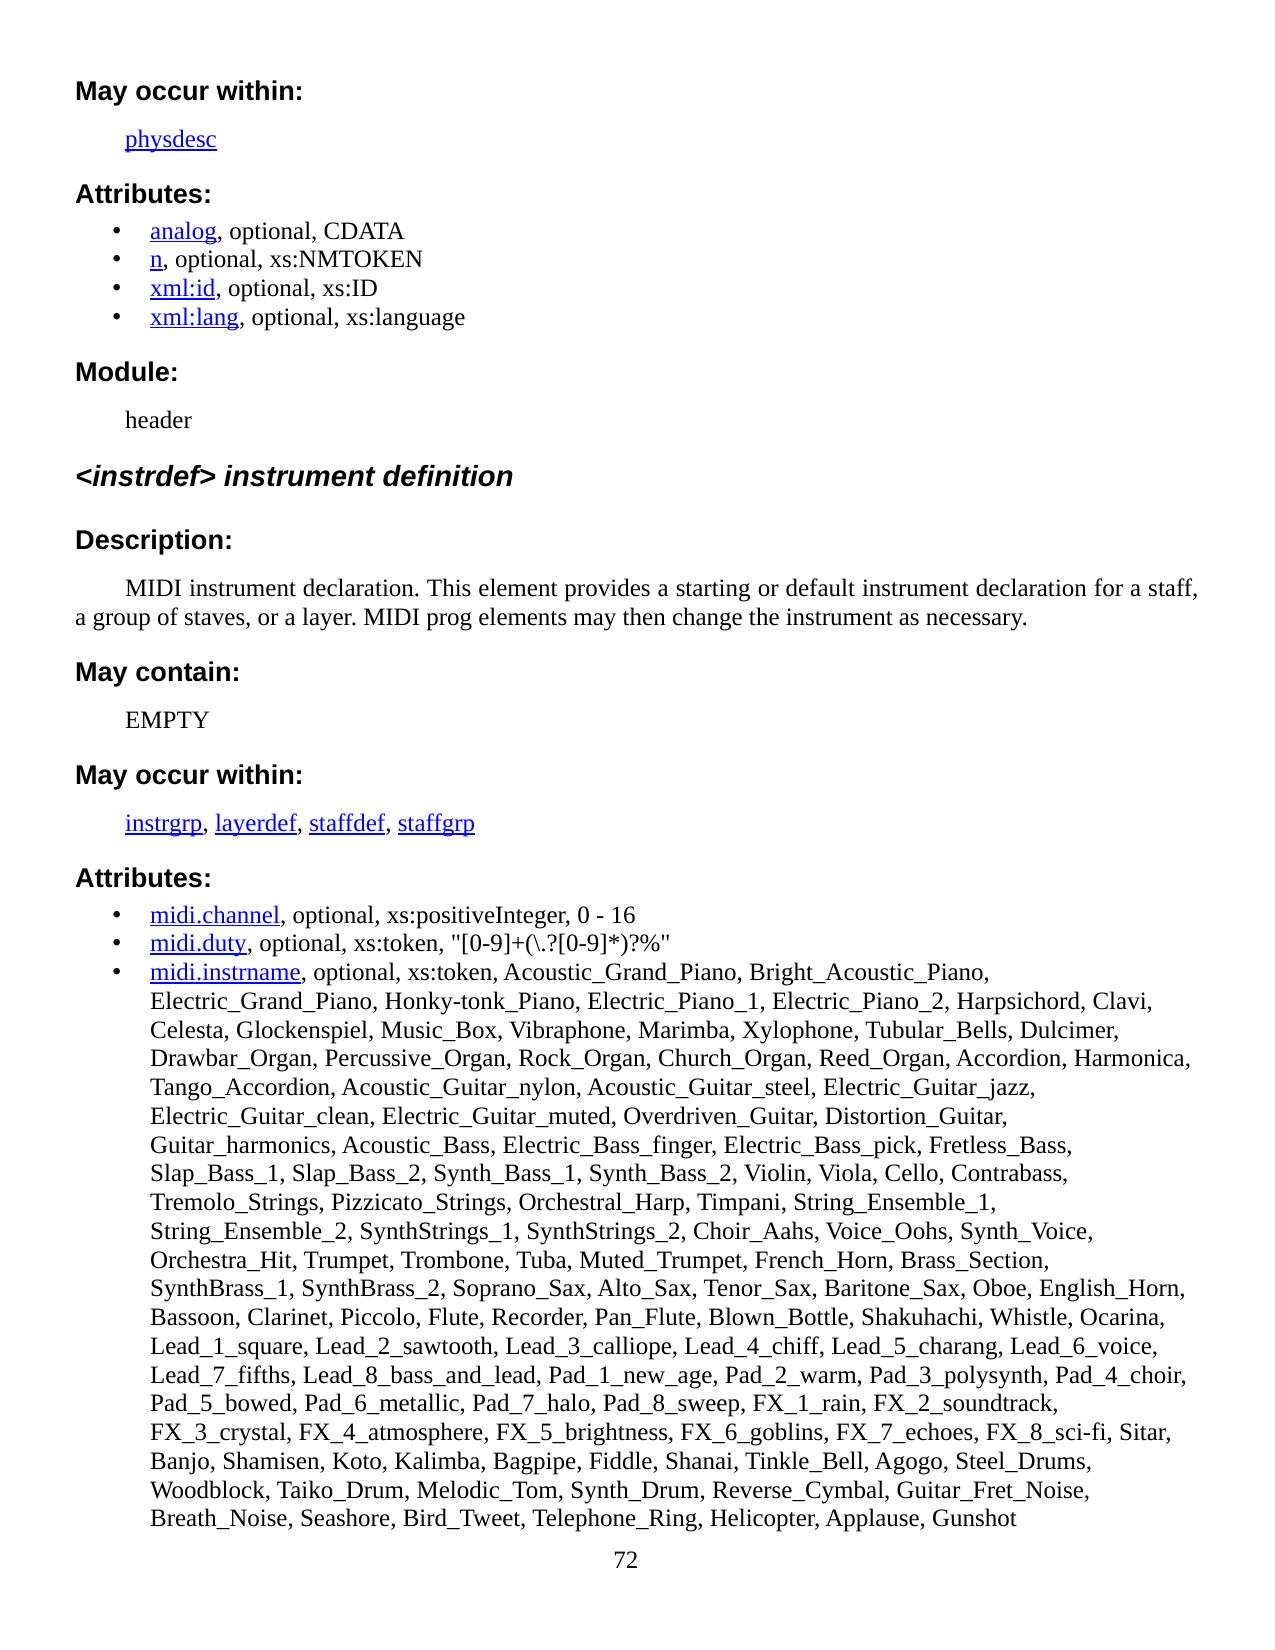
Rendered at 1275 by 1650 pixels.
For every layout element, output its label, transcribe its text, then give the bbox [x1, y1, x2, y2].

list midi.channel, optional, xs:positiveInteger, 0 - 16 [112, 900, 1200, 928]
list n, optional, xs:NMTOKEN [112, 244, 1200, 273]
subtitle Module: [75, 356, 1200, 387]
subtitle May occur within: [75, 75, 1200, 106]
list xml:lang, optional, xs:language [112, 302, 1200, 331]
list xml:id, optional, xs:ID [112, 273, 1200, 302]
text instrgrp, layerdef, staffdef, staffgrp [75, 808, 1200, 837]
subtitle May occur within: [75, 759, 1200, 790]
list analog, optional, CDATA [112, 216, 1200, 244]
text header [75, 405, 1200, 434]
text physdesc [75, 124, 1200, 153]
subtitle Description: [75, 524, 1200, 555]
subtitle Attributes: [75, 862, 1200, 893]
text EMPTY [75, 705, 1200, 734]
subtitle Attributes: [75, 178, 1200, 209]
list midi.duty, optional, xs:token, "[0-9]+(\.?[0-9]*)?%" [112, 928, 1200, 957]
subtitle <instrdef> instrument definition [75, 459, 1200, 492]
subtitle May contain: [75, 656, 1200, 687]
text MIDI instrument declaration. This element provides a starting or default instrument declaration for a staff, a group of staves, or a layer. MIDI prog elements may then change the instrument as necessary. [75, 573, 1200, 631]
list midi.instrname, optional, xs:token, Acoustic_Grand_Piano, Bright_Acoustic_Piano, Electric_Grand_Piano, Honky-tonk_Piano, Electric_Piano_1, Electric_Piano_2, Harpsichord, Clavi, Celesta, Glockenspiel, Music_Box, Vibraphone, Marimba, Xylophone, Tubular_Bells, Dulcimer, Drawbar_Organ, Percussive_Organ, Rock_Organ, Church_Organ, Reed_Organ, Accordion, Harmonica, Tango_Accordion, Acoustic_Guitar_nylon, Acoustic_Guitar_steel, Electric_Guitar_jazz, Electric_Guitar_clean, Electric_Guitar_muted, Overdriven_Guitar, Distortion_Guitar, Guitar_harmonics, Acoustic_Bass, Electric_Bass_finger, Electric_Bass_pick, Fretless_Bass, Slap_Bass_1, Slap_Bass_2, Synth_Bass_1, Synth_Bass_2, Violin, Viola, Cello, Contrabass, Tremolo_Strings, Pizzicato_Strings, Orchestral_Harp, Timpani, String_Ensemble_1, String_Ensemble_2, SynthStrings_1, SynthStrings_2, Choir_Aahs, Voice_Oohs, Synth_Voice, Orchestra_Hit, Trumpet, Trombone, Tuba, Muted_Trumpet, French_Horn, Brass_Section, SynthBrass_1, SynthBrass_2, Soprano_Sax, Alto_Sax, Tenor_Sax, Baritone_Sax, Oboe, English_Horn, Bassoon, Clarinet, Piccolo, Flute, Recorder, Pan_Flute, Blown_Bottle, Shakuhachi, Whistle, Ocarina, Lead_1_square, Lead_2_sawtooth, Lead_3_calliope, Lead_4_chiff, Lead_5_charang, Lead_6_voice, Lead_7_fifths, Lead_8_bass_and_lead, Pad_1_new_age, Pad_2_warm, Pad_3_polysynth, Pad_4_choir, Pad_5_bowed, Pad_6_metallic, Pad_7_halo, Pad_8_sweep, FX_1_rain, FX_2_soundtrack, FX_3_crystal, FX_4_atmosphere, FX_5_brightness, FX_6_goblins, FX_7_echoes, FX_8_sci-fi, Sitar, Banjo, Shamisen, Koto, Kalimba, Bagpipe, Fiddle, Shanai, Tinkle_Bell, Agogo, Steel_Drums, Woodblock, Taiko_Drum, Melodic_Tom, Synth_Drum, Reverse_Cymbal, Guitar_Fret_Noise, Breath_Noise, Seashore, Bird_Tweet, Telephone_Ring, Helicopter, Applause, Gunshot [112, 957, 1200, 1532]
